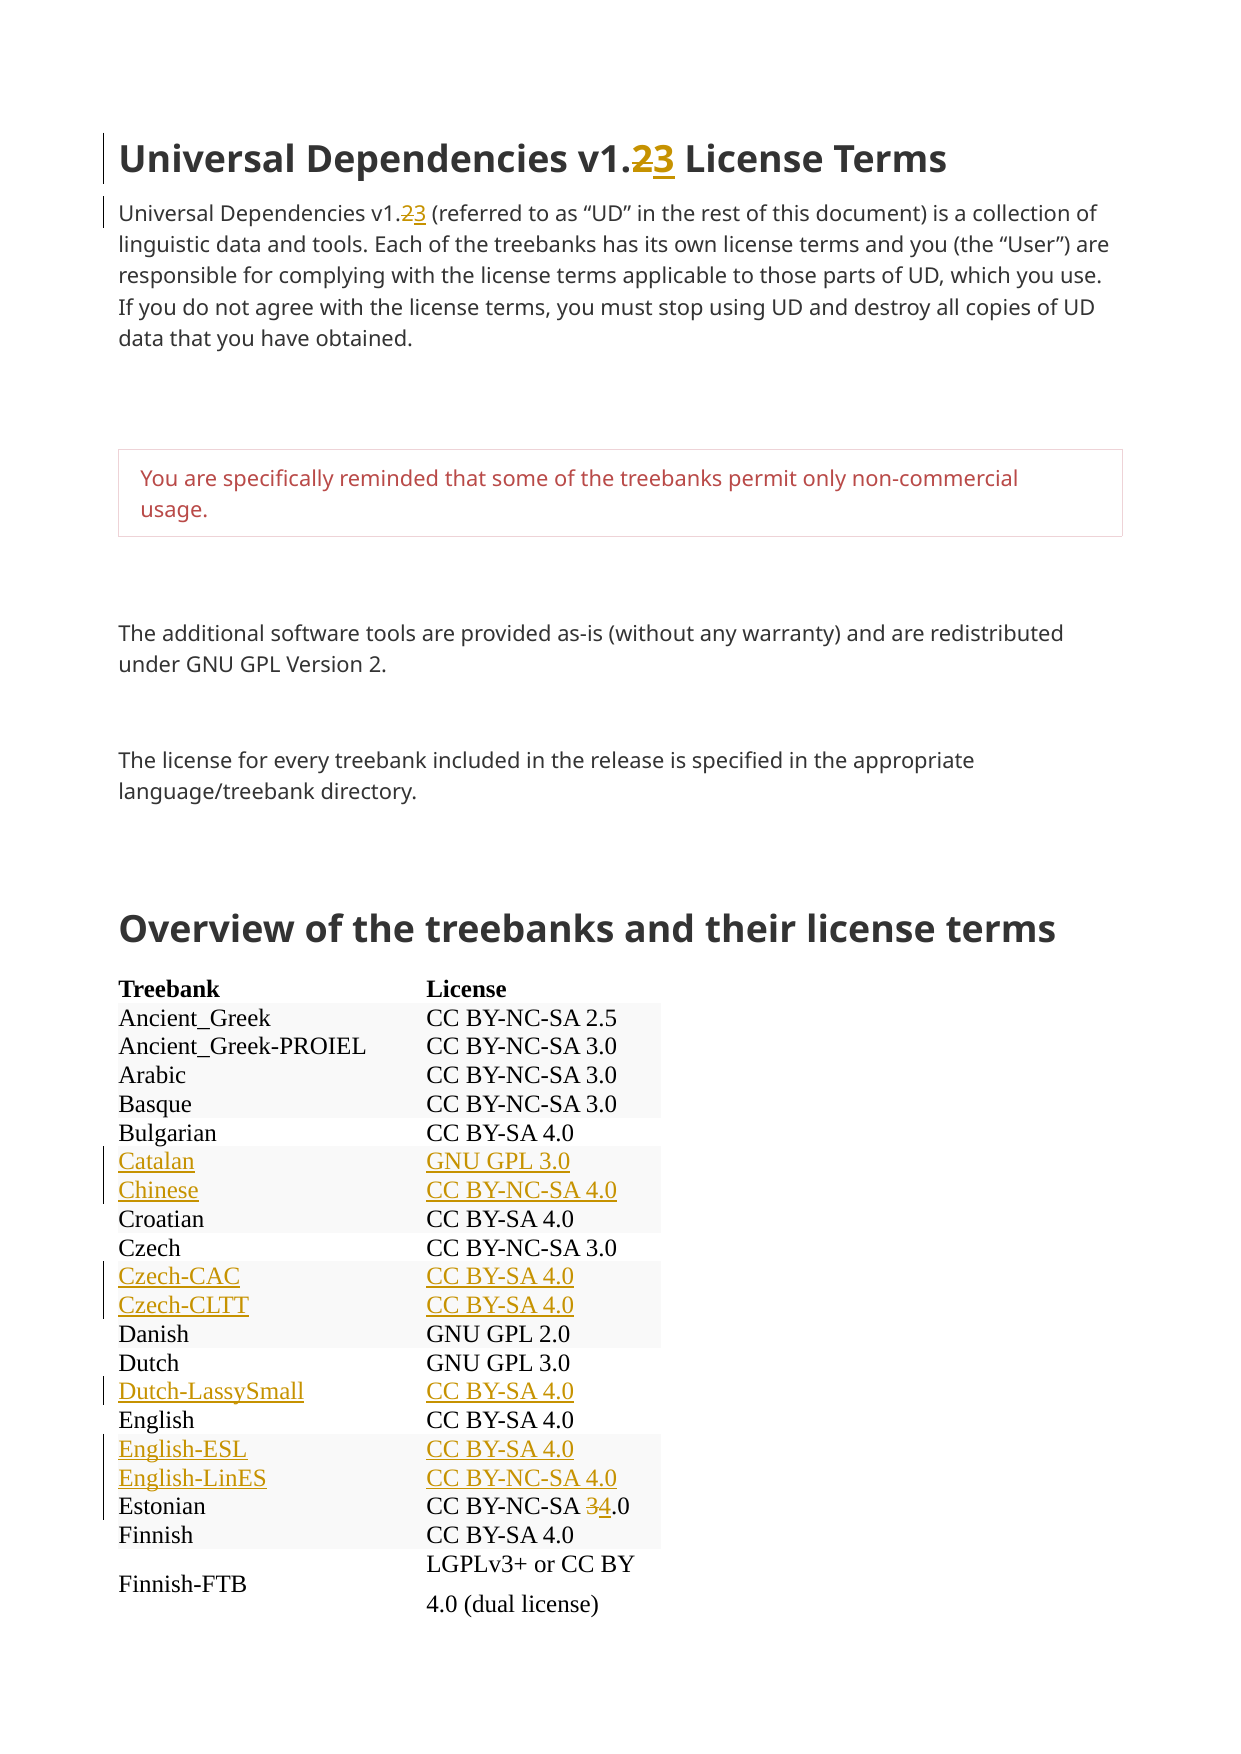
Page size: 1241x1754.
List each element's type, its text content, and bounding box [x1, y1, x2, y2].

table_cell GNU GPL 3.0 [426, 1146, 661, 1175]
table_cell Ancient_Greek-PROIEL [118, 1031, 426, 1060]
table_cell CC BY-NC-SA 4.0 [426, 1463, 661, 1491]
table_cell Ancient_Greek [118, 1003, 426, 1031]
table_cell Danish [118, 1319, 426, 1348]
table_cell CC BY-NC-SA 3.0 [426, 1060, 661, 1089]
subtitle Universal Dependencies v1.3 License Terms [118, 133, 1122, 184]
table_cell CC BY-SA 4.0 [426, 1520, 661, 1549]
text Universal Dependencies v1.3 (referred to as “UD” in the rest of this document) is a collection of linguistic data and tools. Each of the treebanks has its own license terms and you (the “User”) are responsible for complying with the license terms applicable to those parts of UD, which you use. If you do not agree with the license terms, you must stop using UD and destroy all copies of UD data that you have obtained. [118, 196, 1122, 352]
table_cell GNU GPL 3.0 [426, 1348, 661, 1376]
table_cell Dutch [118, 1348, 426, 1376]
table_header Treebank [118, 974, 426, 1003]
table_cell Basque [118, 1089, 426, 1118]
table_cell CC BY-SA 4.0 [426, 1376, 661, 1405]
table_cell CC BY-SA 4.0 [426, 1118, 661, 1146]
table_cell Arabic [118, 1060, 426, 1089]
table_cell CC BY-SA 4.0 [426, 1434, 661, 1463]
table_cell Dutch-LassySmall [118, 1376, 426, 1405]
table_cell CC BY-SA 4.0 [426, 1290, 661, 1319]
subtitle Overview of the treebanks and their license terms [118, 902, 1122, 953]
table_cell CC BY-SA 4.0 [426, 1261, 661, 1290]
table_cell CC BY-SA 4.0 [426, 1204, 661, 1233]
table_cell English-LinES [118, 1463, 426, 1491]
table_cell GNU GPL 2.0 [426, 1319, 661, 1348]
table_cell Estonian [118, 1491, 426, 1520]
table_cell CC BY-NC-SA 3.0 [426, 1233, 661, 1261]
table_cell CC BY-SA 4.0 [426, 1405, 661, 1434]
table_cell Czech-CAC [118, 1261, 426, 1290]
table_cell CC BY-NC-SA 4.0 [426, 1491, 661, 1520]
table_cell LGPLv3+ or CC BY 4.0 (dual license) [426, 1549, 661, 1618]
table_cell CC BY-NC-SA 3.0 [426, 1089, 661, 1118]
table_cell CC BY-NC-SA 2.5 [426, 1003, 661, 1031]
table_cell Croatian [118, 1204, 426, 1233]
table_cell Chinese [118, 1175, 426, 1204]
table_cell CC BY-NC-SA 3.0 [426, 1031, 661, 1060]
text The additional software tools are provided as-is (without any warranty) and are redistributed under GNU GPL Version 2. [118, 616, 1122, 679]
table_cell Bulgarian [118, 1118, 426, 1146]
table_cell English [118, 1405, 426, 1434]
table_header License [426, 974, 661, 1003]
table_cell Catalan [118, 1146, 426, 1175]
table_cell Finnish [118, 1520, 426, 1549]
table_cell English-ESL [118, 1434, 426, 1463]
table_cell Czech-CLTT [118, 1290, 426, 1319]
table_cell Czech [118, 1233, 426, 1261]
table_cell Finnish-FTB [118, 1549, 426, 1618]
table_cell CC BY-NC-SA 4.0 [426, 1175, 661, 1204]
text The license for every treebank included in the release is specified in the appropriate language/treebank directory. [118, 744, 1122, 806]
text You are specifically reminded that some of the treebanks permit only non-commercial usage. [119, 450, 1122, 536]
